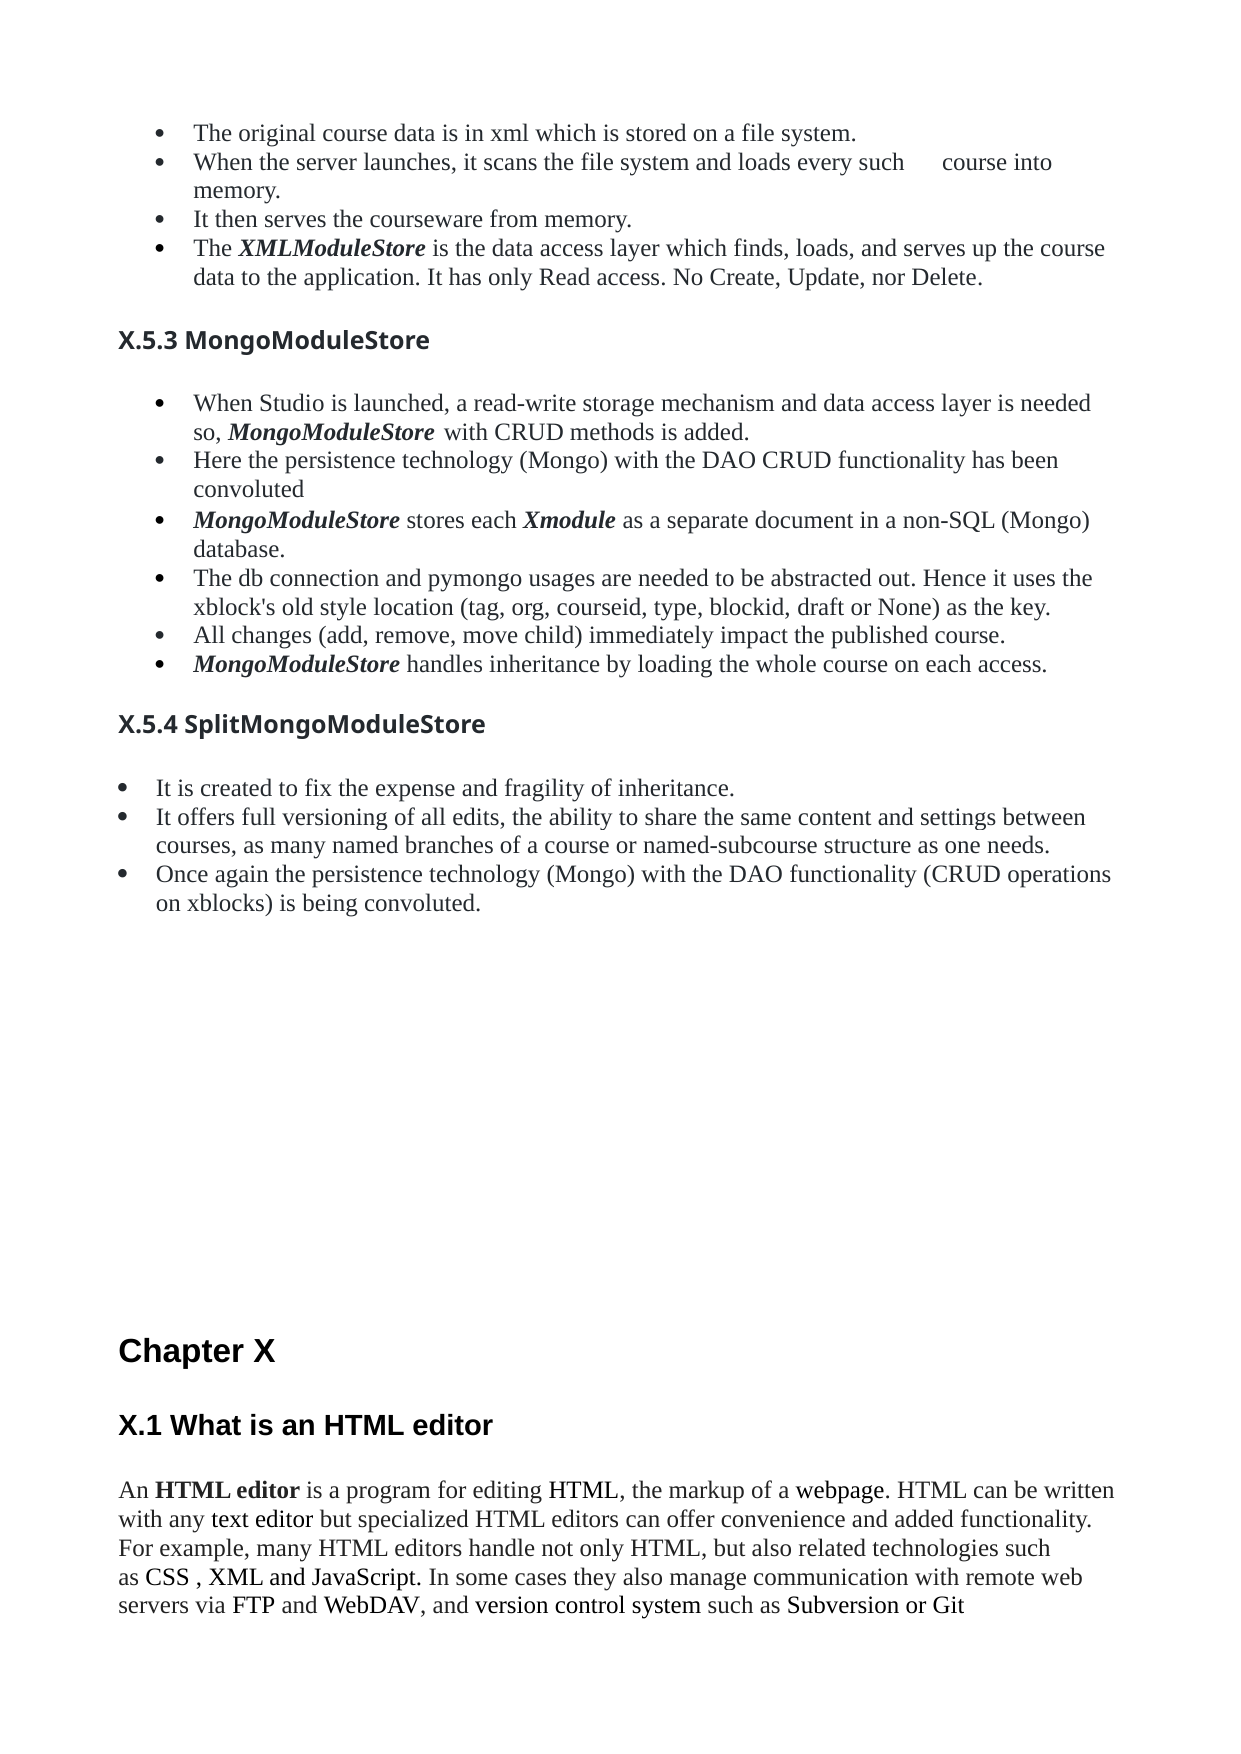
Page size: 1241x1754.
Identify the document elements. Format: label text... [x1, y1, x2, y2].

list Once again the persistence technology (Mongo) with the DAO functionality (CRUD operations on xblocks) is being convoluted. [118, 859, 1122, 917]
text X.1 What is an HTML editor [118, 1408, 1122, 1442]
list The original course data is in xml which is stored on a file system. [156, 118, 1122, 147]
list It then serves the courseware from memory. [156, 204, 1122, 233]
list Here the persistence technology (Mongo) with the DAO CRUD functionality has been convoluted [156, 446, 1122, 503]
text X.5.4 SplitMongoModuleStore [118, 707, 1122, 741]
text Chapter X [118, 1331, 1122, 1370]
list MongoModuleStore handles inheritance by loading the whole course on each access. [156, 649, 1122, 678]
list When Studio is launched, a read-write storage mechanism and data access layer is needed so, MongoModuleStore with CRUD methods is added. [156, 388, 1122, 446]
list When the server launches, it scans the file system and loads every such course into memory. [156, 147, 1122, 204]
list MongoModuleStore stores each Xmodule as a separate document in a non-SQL (Mongo) database. [156, 506, 1122, 563]
text X.5.3 MongoModuleStore [118, 322, 1122, 356]
list The db connection and pymongo usages are needed to be abstracted out. Hence it uses the xblock's old style location (tag, org, courseid, type, blockid, draft or None) as the key. [156, 563, 1122, 621]
list It is created to fix the expense and fragility of inheritance. [118, 773, 1122, 802]
text An HTML editor is a program for editing HTML, the markup of a webpage. HTML can be written with any text editor but specialized HTML editors can offer convenience and added functionality. For example, many HTML editors handle not only HTML, but also related technologies such as CSS , XML and JavaScript. In some cases they also manage communication with remote web servers via FTP and WebDAV, and version control system such as Subversion or Git [118, 1475, 1122, 1619]
list It offers full versioning of all edits, the ability to share the same content and settings between courses, as many named branches of a course or named-subcourse structure as one needs. [118, 802, 1122, 859]
list All changes (add, remove, move child) immediately impact the published course. [156, 621, 1122, 649]
list The XMLModuleStore is the data access layer which finds, loads, and serves up the course data to the application. It has only Read access. No Create, Update, nor Delete. [156, 233, 1122, 291]
